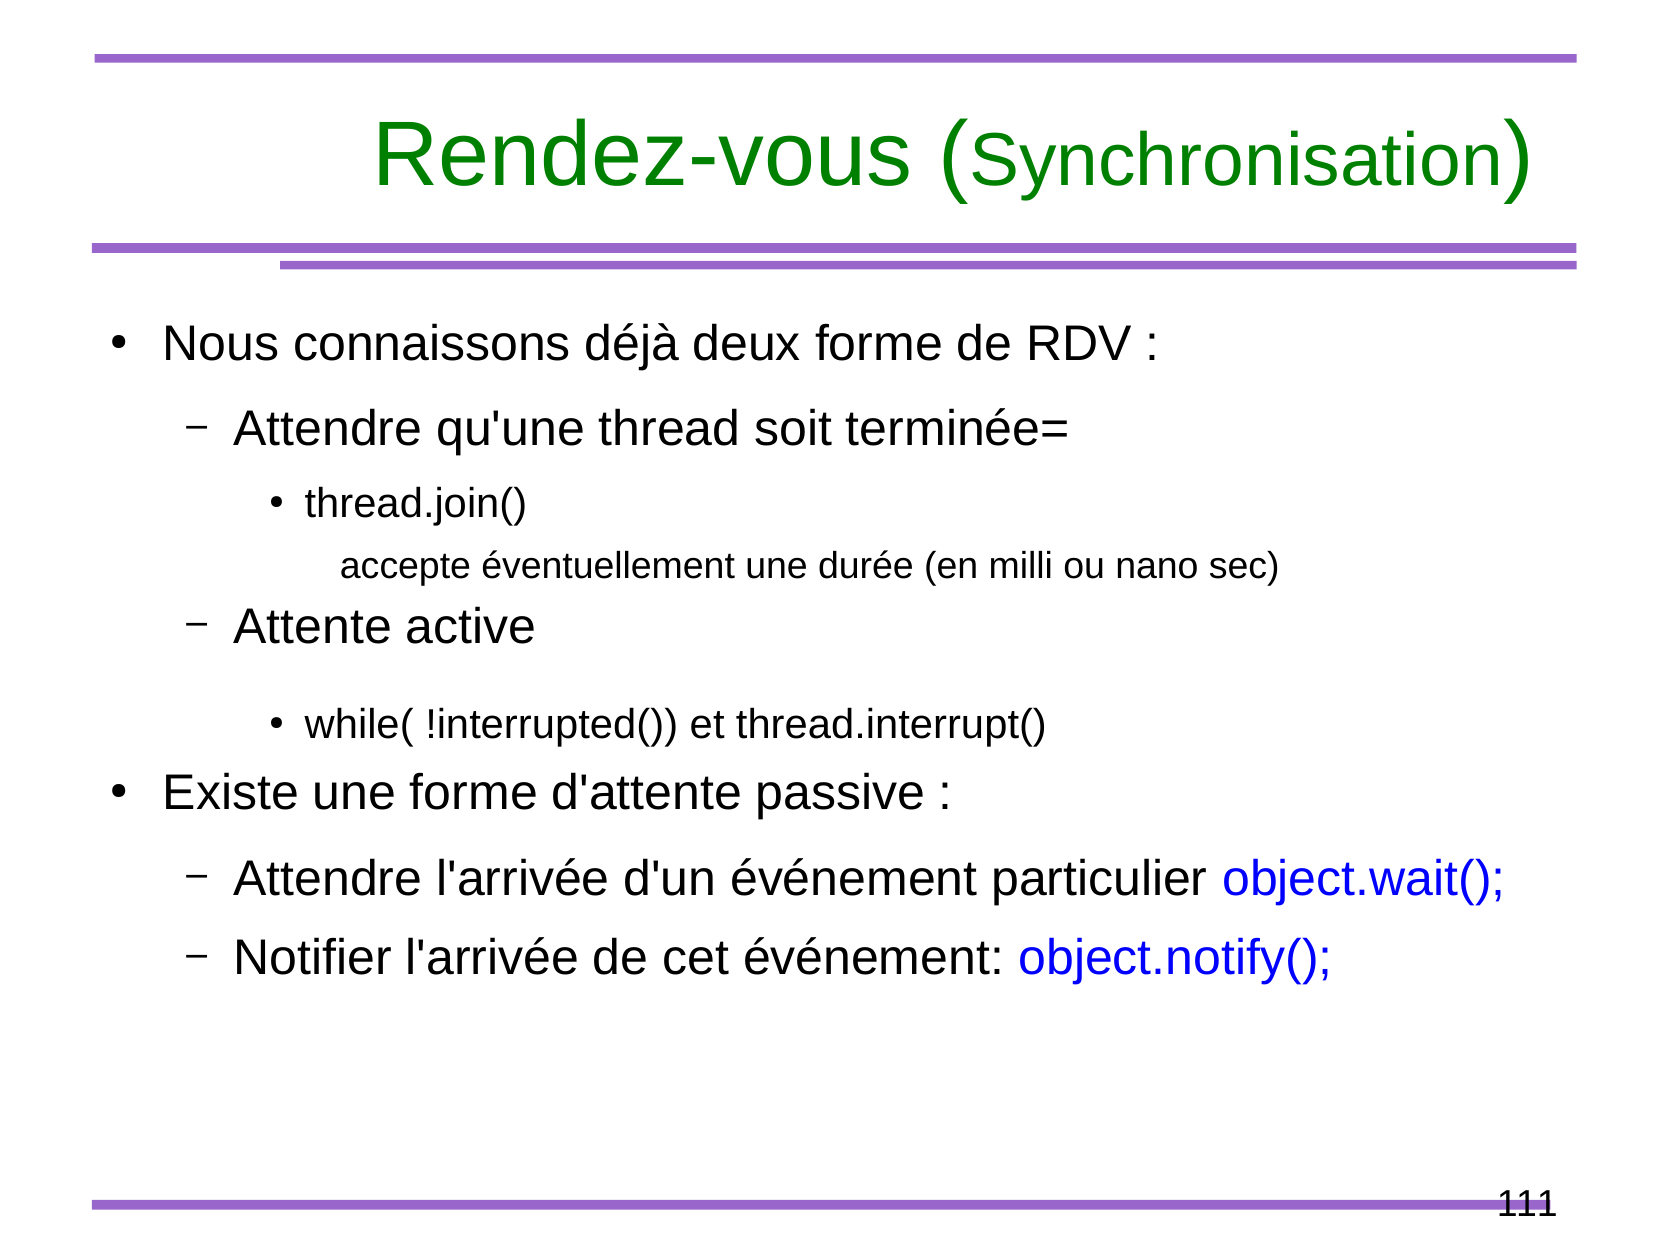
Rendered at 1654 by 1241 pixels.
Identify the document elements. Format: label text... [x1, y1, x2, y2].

list Nous connaissons déjà deux forme de RDV : Attendre qu'une thread soit terminée= thread.join() accepte éventuellement une durée (en milli ou nano sec) Attente active while( !interrupted()) et thread.interrupt() Existe une forme d'attente passive : Attendre l'arrivée d'un événement particulier object.wait(); Notifier l'arrivée de cet événement: object.notify(); [92, 315, 1563, 997]
title Rendez-vous (Synchronisation) [121, 49, 1534, 257]
